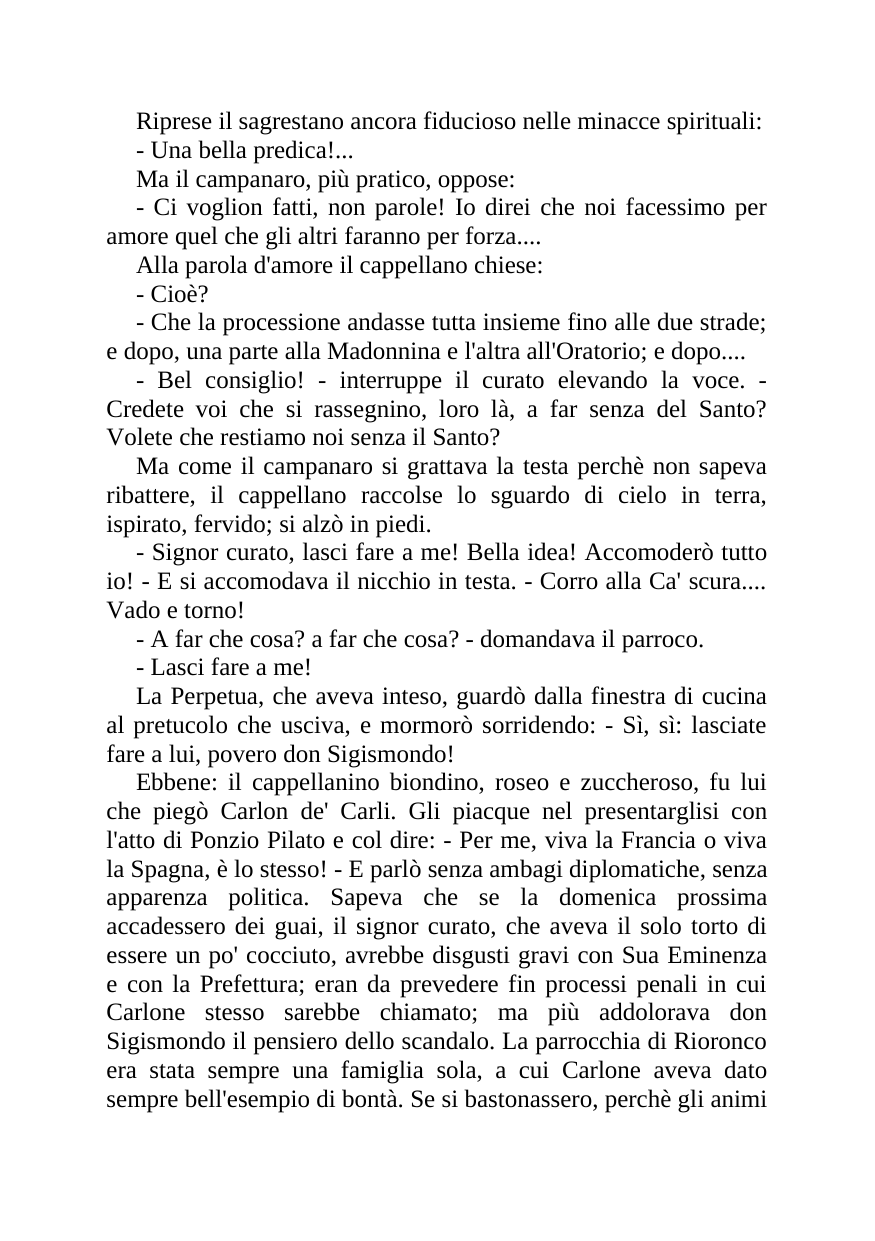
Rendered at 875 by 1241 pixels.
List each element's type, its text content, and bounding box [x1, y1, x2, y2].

text Ma il campanaro, più pratico, oppose: [106, 164, 768, 192]
text Ebbene: il cappellanino biondino, roseo e zuccheroso, fu lui che piegò Carlon de' Carli. Gli piacque nel presentarglisi con l'atto di Ponzio Pilato e col dire: - Per me, viva la Francia o viva la Spagna, è lo stesso! - E parlò senza ambagi diplomatiche, senza apparenza politica. Sapeva che se la domenica prossima accadessero dei guai, il signor curato, che aveva il solo torto di essere un po' cocciuto, avrebbe disgusti gravi con Sua Eminenza e con la Prefettura; eran da prevedere fin processi penali in cui Carlone stesso sarebbe chiamato; ma più addolorava don Sigismondo il pensiero dello scandalo. La parrocchia di Rioronco era stata sempre una famiglia sola, a cui Carlone aveva dato sempre bell'esempio di bontà. Se si bastonassero, perchè gli animi [106, 767, 768, 1112]
text - Che la processione andasse tutta insieme fino alle due strade; e dopo, una parte alla Madonnina e l'altra all'Oratorio; e dopo.... [106, 307, 768, 365]
text Ma come il campanaro si grattava la testa perchè non sapeva ribattere, il cappellano raccolse lo sguardo di cielo in terra, ispirato, fervido; si alzò in piedi. [106, 451, 768, 537]
text - Bel consiglio! - interruppe il curato elevando la voce. - Credete voi che si rassegnino, loro là, a far senza del Santo? Volete che restiamo noi senza il Santo? [106, 365, 768, 451]
text - Lasci fare a me! [106, 652, 768, 681]
text La Perpetua, che aveva inteso, guardò dalla finestra di cucina al pretucolo che usciva, e mormorò sorridendo: - Sì, sì: lasciate fare a lui, povero don Sigismondo! [106, 681, 768, 767]
text - A far che cosa? a far che cosa? - domandava il parroco. [106, 624, 768, 652]
text - Una bella predica!... [106, 135, 768, 164]
text - Ci voglion fatti, non parole! Io direi che noi facessimo per amore quel che gli altri faranno per forza.... [106, 192, 768, 250]
text Riprese il sagrestano ancora fiducioso nelle minacce spirituali: [106, 106, 768, 135]
text - Signor curato, lasci fare a me! Bella idea! Accomoderò tutto io! - E si accomodava il nicchio in testa. - Corro alla Ca' scura.... Vado e torno! [106, 537, 768, 624]
text Alla parola d'amore il cappellano chiese: [106, 250, 768, 279]
text - Cioè? [106, 279, 768, 307]
